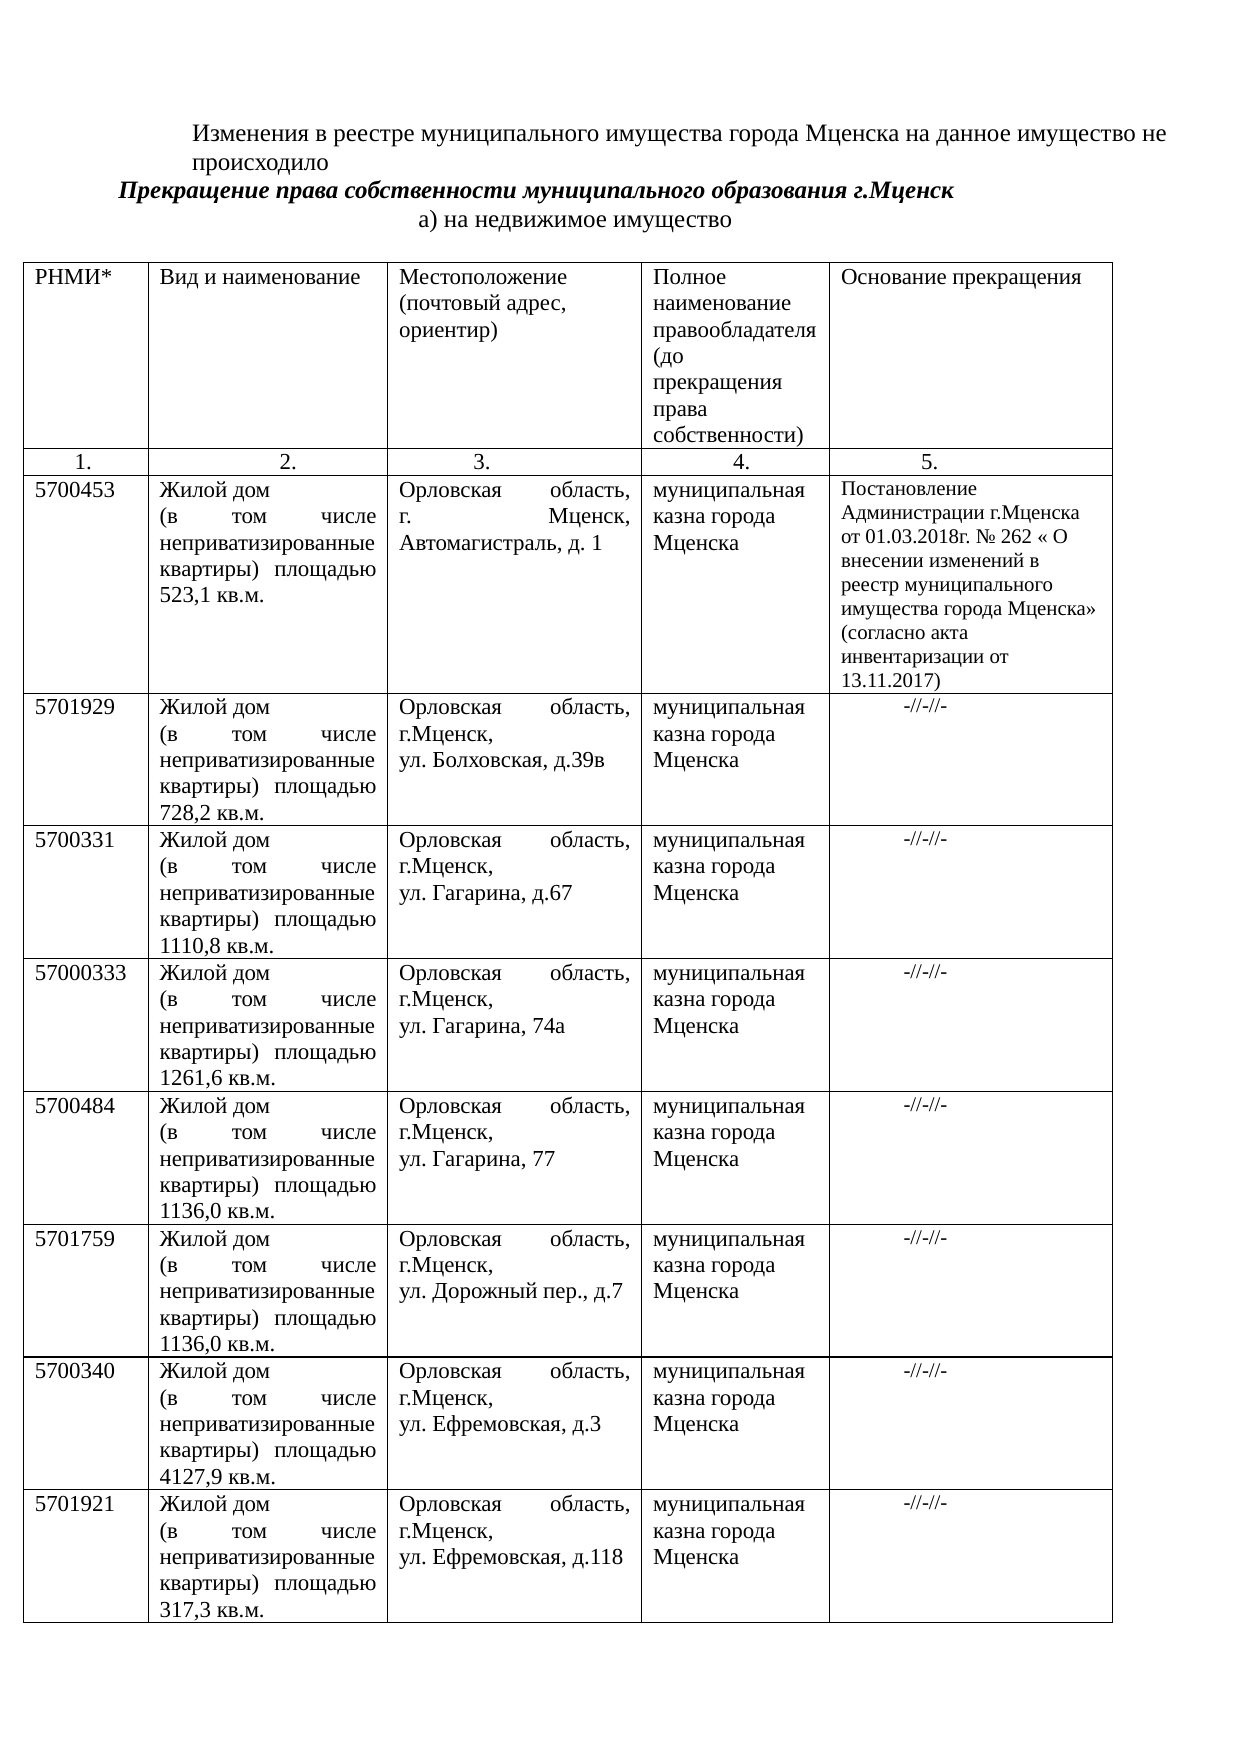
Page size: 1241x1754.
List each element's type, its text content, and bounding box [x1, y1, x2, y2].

table_cell Орловская область, г.Мценск, ул. Гагарина, д.67 [388, 826, 641, 958]
table_cell 5701921 [24, 1490, 148, 1622]
table_cell 2. [149, 449, 387, 475]
table_cell муниципальная казна города Мценска [642, 1490, 829, 1622]
table_cell муниципальная казна города Мценска [642, 476, 829, 692]
table_cell муниципальная казна города Мценска [642, 1358, 829, 1489]
table_header Вид и наименование [149, 263, 387, 447]
table_cell -//-//- [830, 959, 1112, 1091]
table_cell -//-//- [830, 826, 1112, 958]
table_cell Жилой дом (в том числе неприватизированные квартиры) площадью 1136,0 кв.м. [149, 1225, 387, 1356]
text а) на недвижимое имущество [118, 204, 1173, 233]
table_cell 57000333 [24, 959, 148, 1091]
table_cell муниципальная казна города Мценска [642, 826, 829, 958]
table_cell 5700331 [24, 826, 148, 958]
table_cell -//-//- [830, 1092, 1112, 1224]
table_cell Жилой дом (в том числе неприватизированные квартиры) площадью 317,3 кв.м. [149, 1490, 387, 1622]
table_cell муниципальная казна города Мценска [642, 959, 829, 1091]
table_cell Жилой дом (в том числе неприватизированные квартиры) площадью 728,2 кв.м. [149, 694, 387, 825]
table_cell муниципальная казна города Мценска [642, 1225, 829, 1356]
table_cell Жилой дом (в том числе неприватизированные квартиры) площадью 1110,8 кв.м. [149, 826, 387, 958]
table_header Полное наименование правообладателя (до прекращения права собственности) [642, 263, 829, 447]
table_cell -//-//- [830, 1225, 1112, 1356]
text Изменения в реестре муниципального имущества города Мценска на данное имущество не происходило [192, 118, 1173, 176]
table_cell Жилой дом (в том числе неприватизированные квартиры) площадью 1136,0 кв.м. [149, 1092, 387, 1224]
table_cell Орловская область, г.Мценск, ул. Болховская, д.39в [388, 694, 641, 825]
table_cell 4. [642, 449, 829, 475]
table_cell 3. [388, 449, 641, 475]
table_cell Жилой дом (в том числе неприватизированные квартиры) площадью 1261,6 кв.м. [149, 959, 387, 1091]
table_cell Жилой дом (в том числе неприватизированные квартиры) площадью 523,1 кв.м. [149, 476, 387, 692]
table_cell Орловская область, г.Мценск, ул. Гагарина, 77 [388, 1092, 641, 1224]
table_cell Орловская область, г. Мценск, Автомагистраль, д. 1 [388, 476, 641, 692]
table_cell -//-//- [830, 1358, 1112, 1489]
table_cell -//-//- [830, 1490, 1112, 1622]
table_cell 1. [24, 449, 148, 475]
table_cell Орловская область, г.Мценск, ул. Ефремовская, д.118 [388, 1490, 641, 1622]
table_cell 5700340 [24, 1358, 148, 1489]
table_header Основание прекращения [830, 263, 1112, 447]
list Прекращение права собственности муниципального образования г.Мценск [118, 176, 1173, 204]
table_cell 5. [830, 449, 1112, 475]
table_header Местоположение (почтовый адрес, ориентир) [388, 263, 641, 447]
table_cell 5700484 [24, 1092, 148, 1224]
table_header РНМИ* [24, 263, 148, 447]
table_cell -//-//- [830, 694, 1112, 825]
table_cell Постановление Администрации г.Мценска от 01.03.2018г. № 262 « О внесении изменений в реестр муниципального имущества города Мценска» (согласно акта инвентаризации от 13.11.2017) [830, 476, 1112, 692]
table_cell Жилой дом (в том числе неприватизированные квартиры) площадью 4127,9 кв.м. [149, 1358, 387, 1489]
table_cell Орловская область, г.Мценск, ул. Ефремовская, д.3 [388, 1358, 641, 1489]
table_cell Орловская область, г.Мценск, ул. Гагарина, 74а [388, 959, 641, 1091]
table_cell 5701929 [24, 694, 148, 825]
table_cell 5700453 [24, 476, 148, 692]
table_cell Орловская область, г.Мценск, ул. Дорожный пер., д.7 [388, 1225, 641, 1356]
table_cell муниципальная казна города Мценска [642, 1092, 829, 1224]
table_cell 5701759 [24, 1225, 148, 1356]
table_cell муниципальная казна города Мценска [642, 694, 829, 825]
